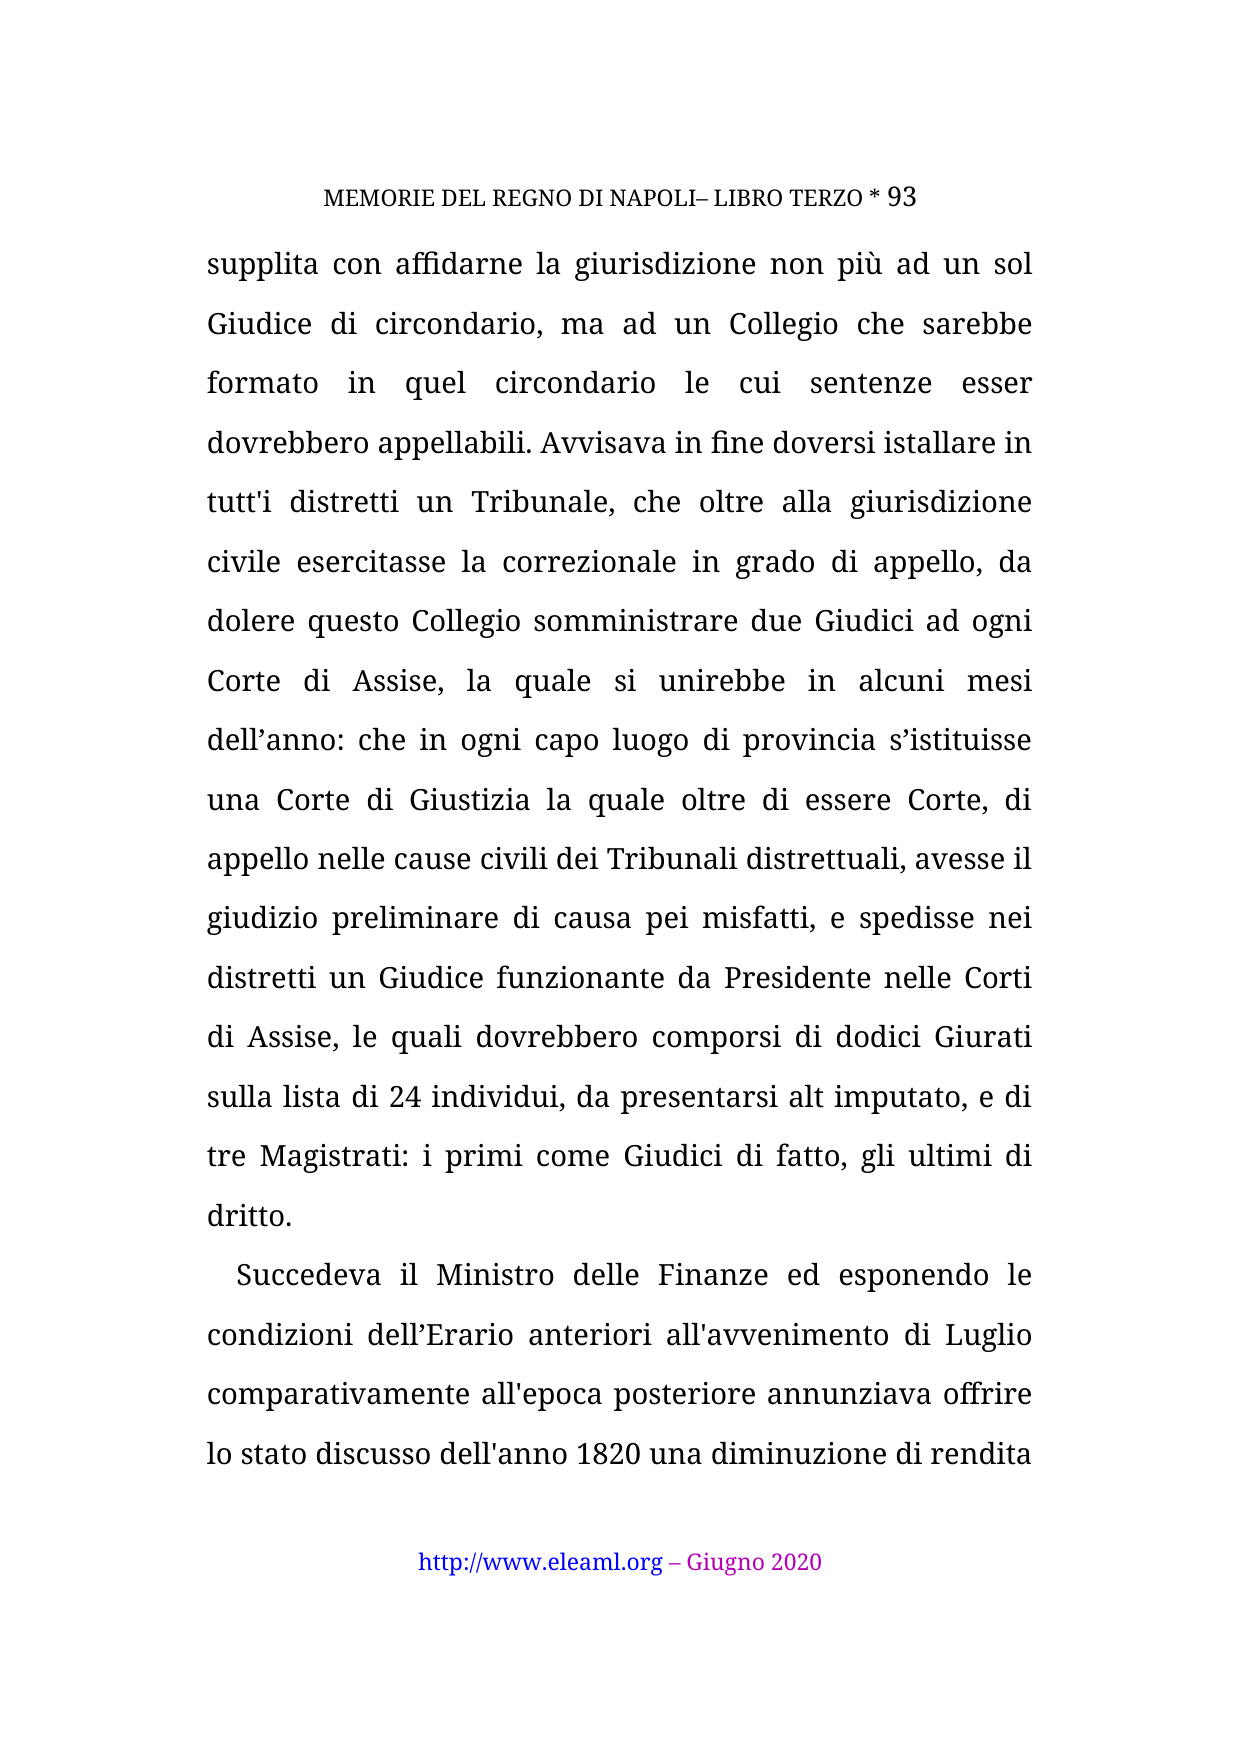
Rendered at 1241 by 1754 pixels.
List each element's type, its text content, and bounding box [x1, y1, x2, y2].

text supplita con affidarne la giurisdizione non più ad un sol Giudice di circondario, ma ad un Collegio che sarebbe formato in quel circondario le cui sentenze esser dovrebbero appellabili. Avvisava in fine doversi istallare in tutt'i distretti un Tribunale, che oltre alla giurisdizione civile esercitasse la correzionale in grado di appello, da dolere questo Collegio somministrare due Giudici ad ogni Corte di Assise, la quale si unirebbe in alcuni mesi dell’anno: che in ogni capo luogo di provincia s’istituisse una Corte di Giustizia la quale oltre di essere Corte, di appello nelle cause civili dei Tribunali distrettuali, avesse il giudizio preliminare di causa pei misfatti, e spedisse nei distretti un Giudice funzionante da Presidente nelle Corti di Assise, le quali dovrebbero comporsi di dodici Giurati sulla lista di 24 individui, da presentarsi alt imputato, e di tre Magistrati: i primi come Giudici di fatto, gli ultimi di dritto. [207, 243, 1033, 1235]
text Succedeva il Ministro delle Finanze ed esponendo le condizioni dell’Erario anteriori all'avvenimento di Luglio comparativamente all'epoca posteriore annunziava offrire lo stato discusso dell'anno 1820 una diminuzione di rendita [207, 1255, 1033, 1473]
